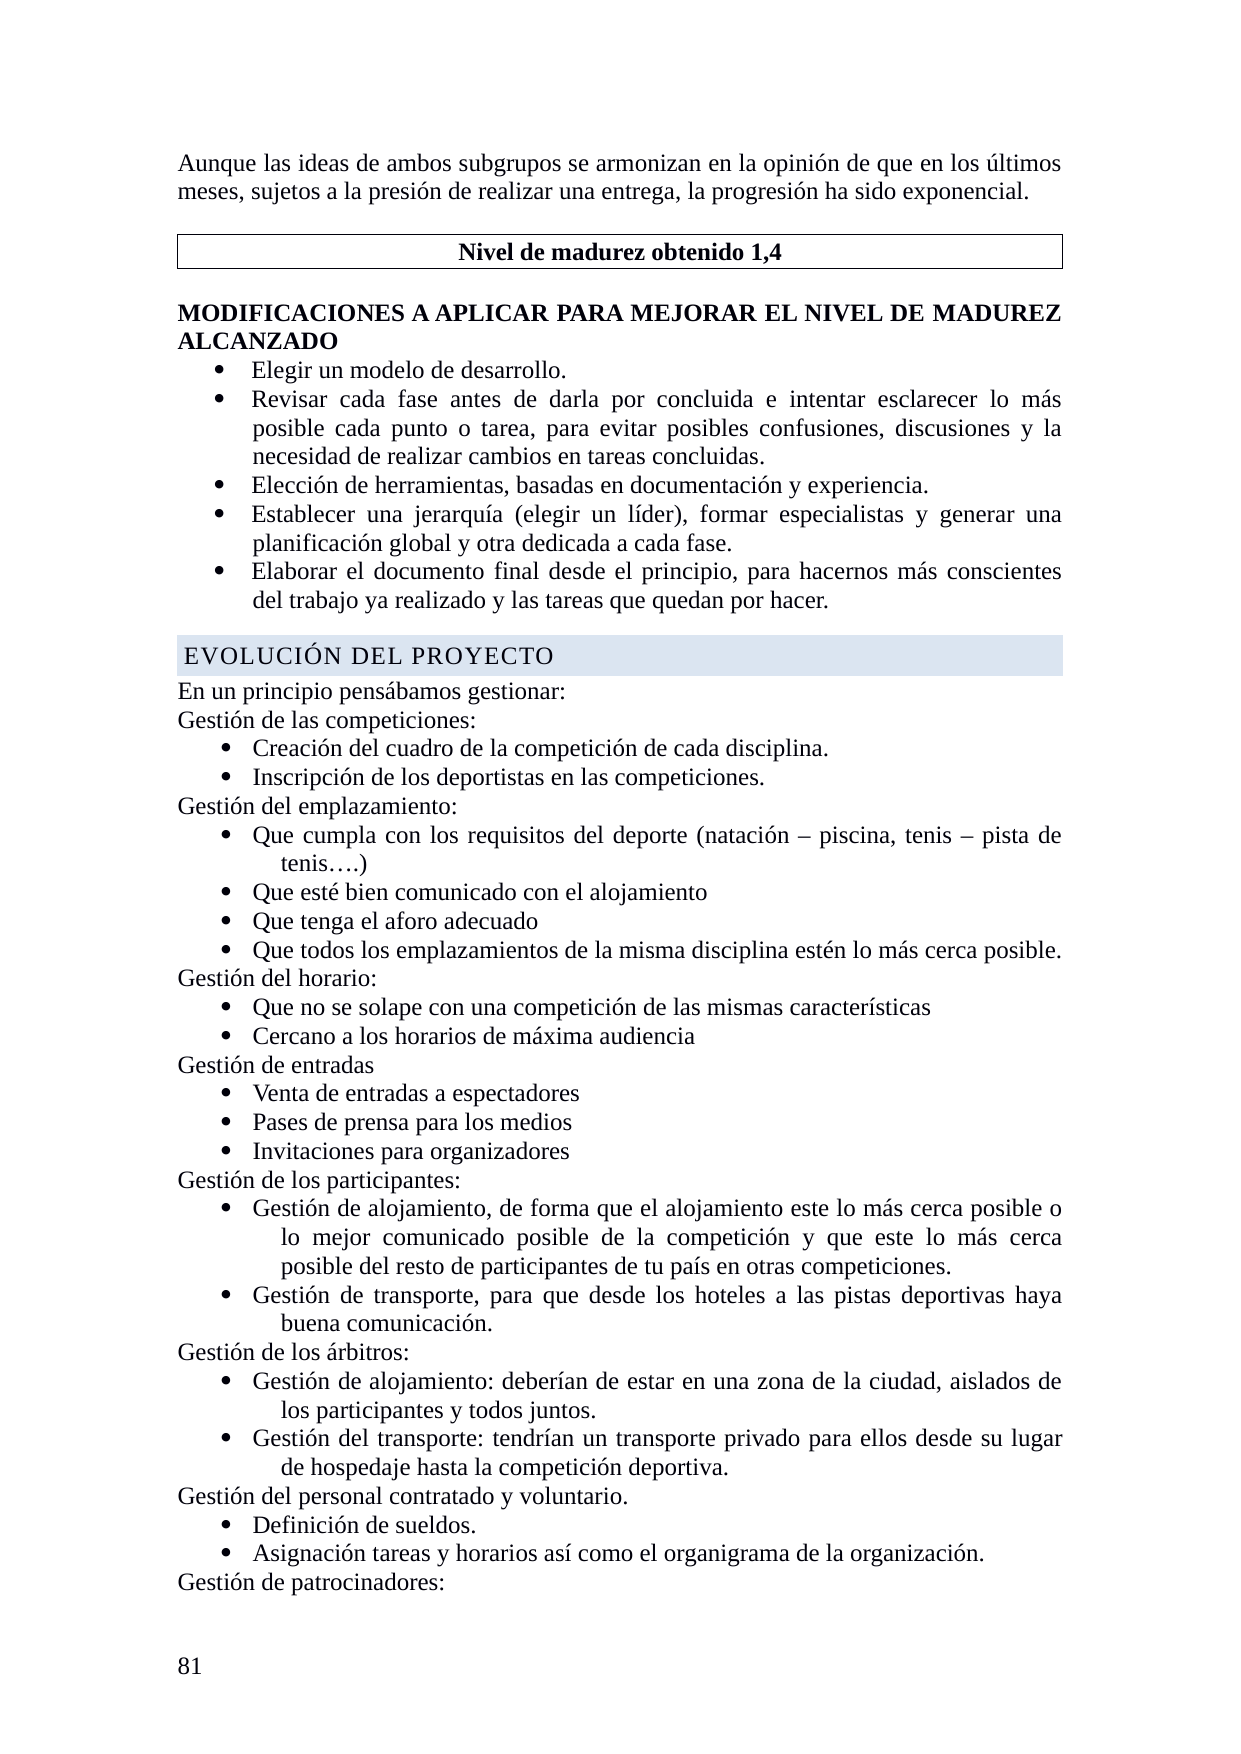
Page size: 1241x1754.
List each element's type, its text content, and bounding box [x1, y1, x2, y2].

list Que esté bien comunicado con el alojamiento [222, 877, 1063, 906]
list Establecer una jerarquía (elegir un líder), formar especialistas y generar una planificación global y otra dedicada a cada fase. [215, 499, 1063, 556]
text Gestión de entradas [177, 1050, 1063, 1078]
list Gestión de transporte, para que desde los hoteles a las pistas deportivas haya buena comunicación. [222, 1280, 1063, 1337]
text Gestión de los participantes: [177, 1165, 1063, 1193]
list Gestión de alojamiento, de forma que el alojamiento este lo más cerca posible o lo mejor comunicado posible de la competición y que este lo más cerca posible del resto de participantes de tu país en otras competiciones. [222, 1193, 1063, 1280]
list Invitaciones para organizadores [222, 1136, 1063, 1165]
list Creación del cuadro de la competición de cada disciplina. [222, 733, 1063, 762]
list Gestión del transporte: tendrían un transporte privado para ellos desde su lugar de hospedaje hasta la competición deportiva. [222, 1423, 1063, 1481]
list Que no se solape con una competición de las mismas características [222, 992, 1063, 1021]
text Gestión del personal contratado y voluntario. [177, 1481, 1063, 1510]
subtitle Evolución del proyecto [184, 641, 1057, 670]
text En un principio pensábamos gestionar: [177, 676, 1063, 705]
text Nivel de madurez obtenido 1,4 [178, 235, 1062, 268]
list Elegir un modelo de desarrollo. [215, 355, 1063, 384]
list Revisar cada fase antes de darla por concluida e intentar esclarecer lo más posible cada punto o tarea, para evitar posibles confusiones, discusiones y la necesidad de realizar cambios en tareas concluidas. [215, 384, 1063, 470]
text Gestión del horario: [177, 963, 1063, 992]
list Definición de sueldos. [222, 1510, 1063, 1538]
list Que tenga el aforo adecuado [222, 906, 1063, 935]
list Gestión de alojamiento: deberían de estar en una zona de la ciudad, aislados de los participantes y todos juntos. [222, 1366, 1063, 1423]
list Elaborar el documento final desde el principio, para hacernos más conscientes del trabajo ya realizado y las tareas que quedan por hacer. [215, 556, 1063, 614]
text Gestión del emplazamiento: [177, 791, 1063, 820]
text Gestión de patrocinadores: [177, 1567, 1063, 1596]
text Gestión de los árbitros: [177, 1337, 1063, 1366]
list Asignación tareas y horarios así como el organigrama de la organización. [222, 1538, 1063, 1567]
list Elección de herramientas, basadas en documentación y experiencia. [215, 470, 1063, 499]
text Gestión de las competiciones: [177, 705, 1063, 733]
list Inscripción de los deportistas en las competiciones. [222, 762, 1063, 791]
list Que todos los emplazamientos de la misma disciplina estén lo más cerca posible. [222, 935, 1063, 963]
list Pases de prensa para los medios [222, 1107, 1063, 1136]
list Cercano a los horarios de máxima audiencia [222, 1021, 1063, 1050]
text MODIFICACIONES A APLICAR PARA MEJORAR EL NIVEL DE MADUREZ ALCANZADO [177, 298, 1063, 355]
list Venta de entradas a espectadores [222, 1078, 1063, 1107]
text Aunque las ideas de ambos subgrupos se armonizan en la opinión de que en los últimos meses, sujetos a la presión de realizar una entrega, la progresión ha sido exponencial. [177, 148, 1063, 205]
list Que cumpla con los requisitos del deporte (natación – piscina, tenis – pista de tenis….) [222, 820, 1063, 877]
